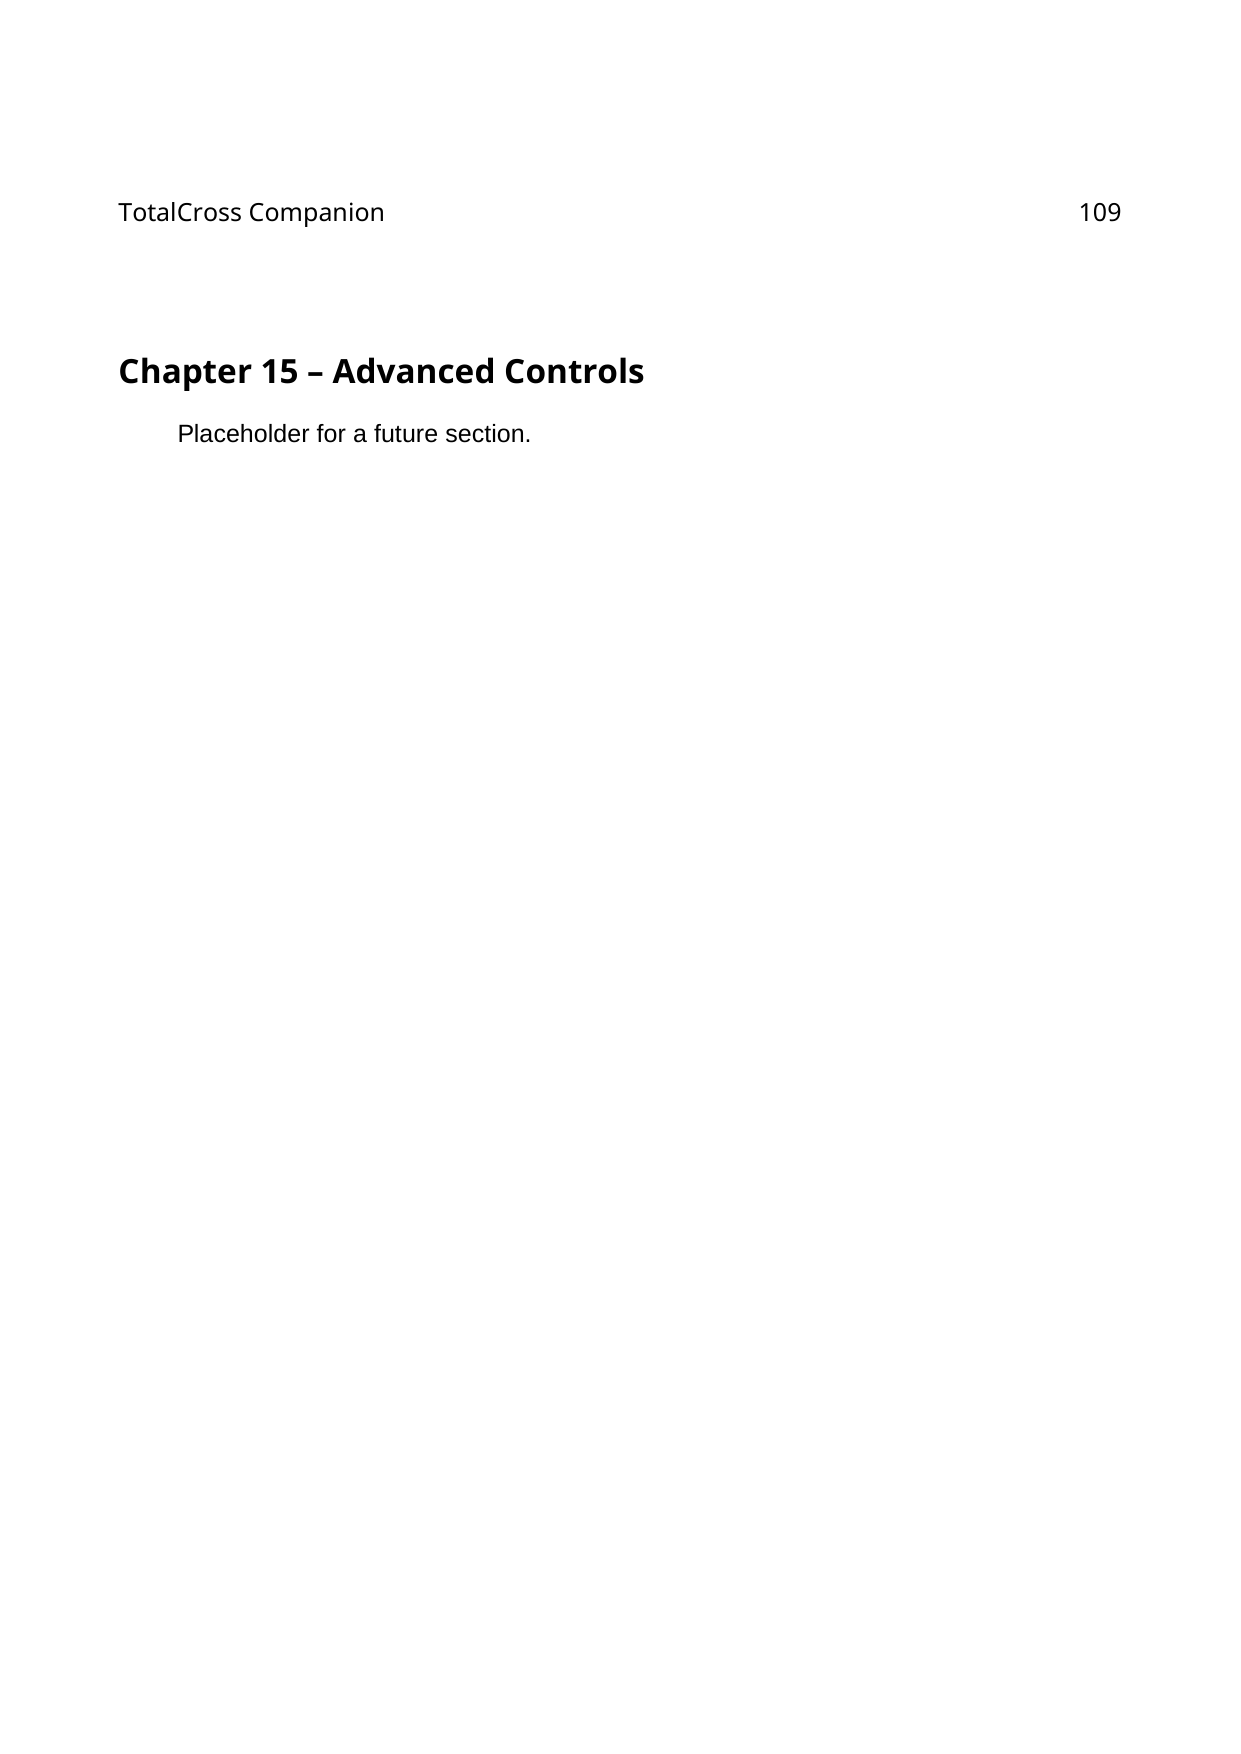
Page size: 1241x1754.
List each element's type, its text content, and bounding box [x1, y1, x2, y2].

text Placeholder for a future section. [118, 420, 1122, 448]
subtitle Chapter 15 – Advanced Controls [118, 348, 1122, 394]
